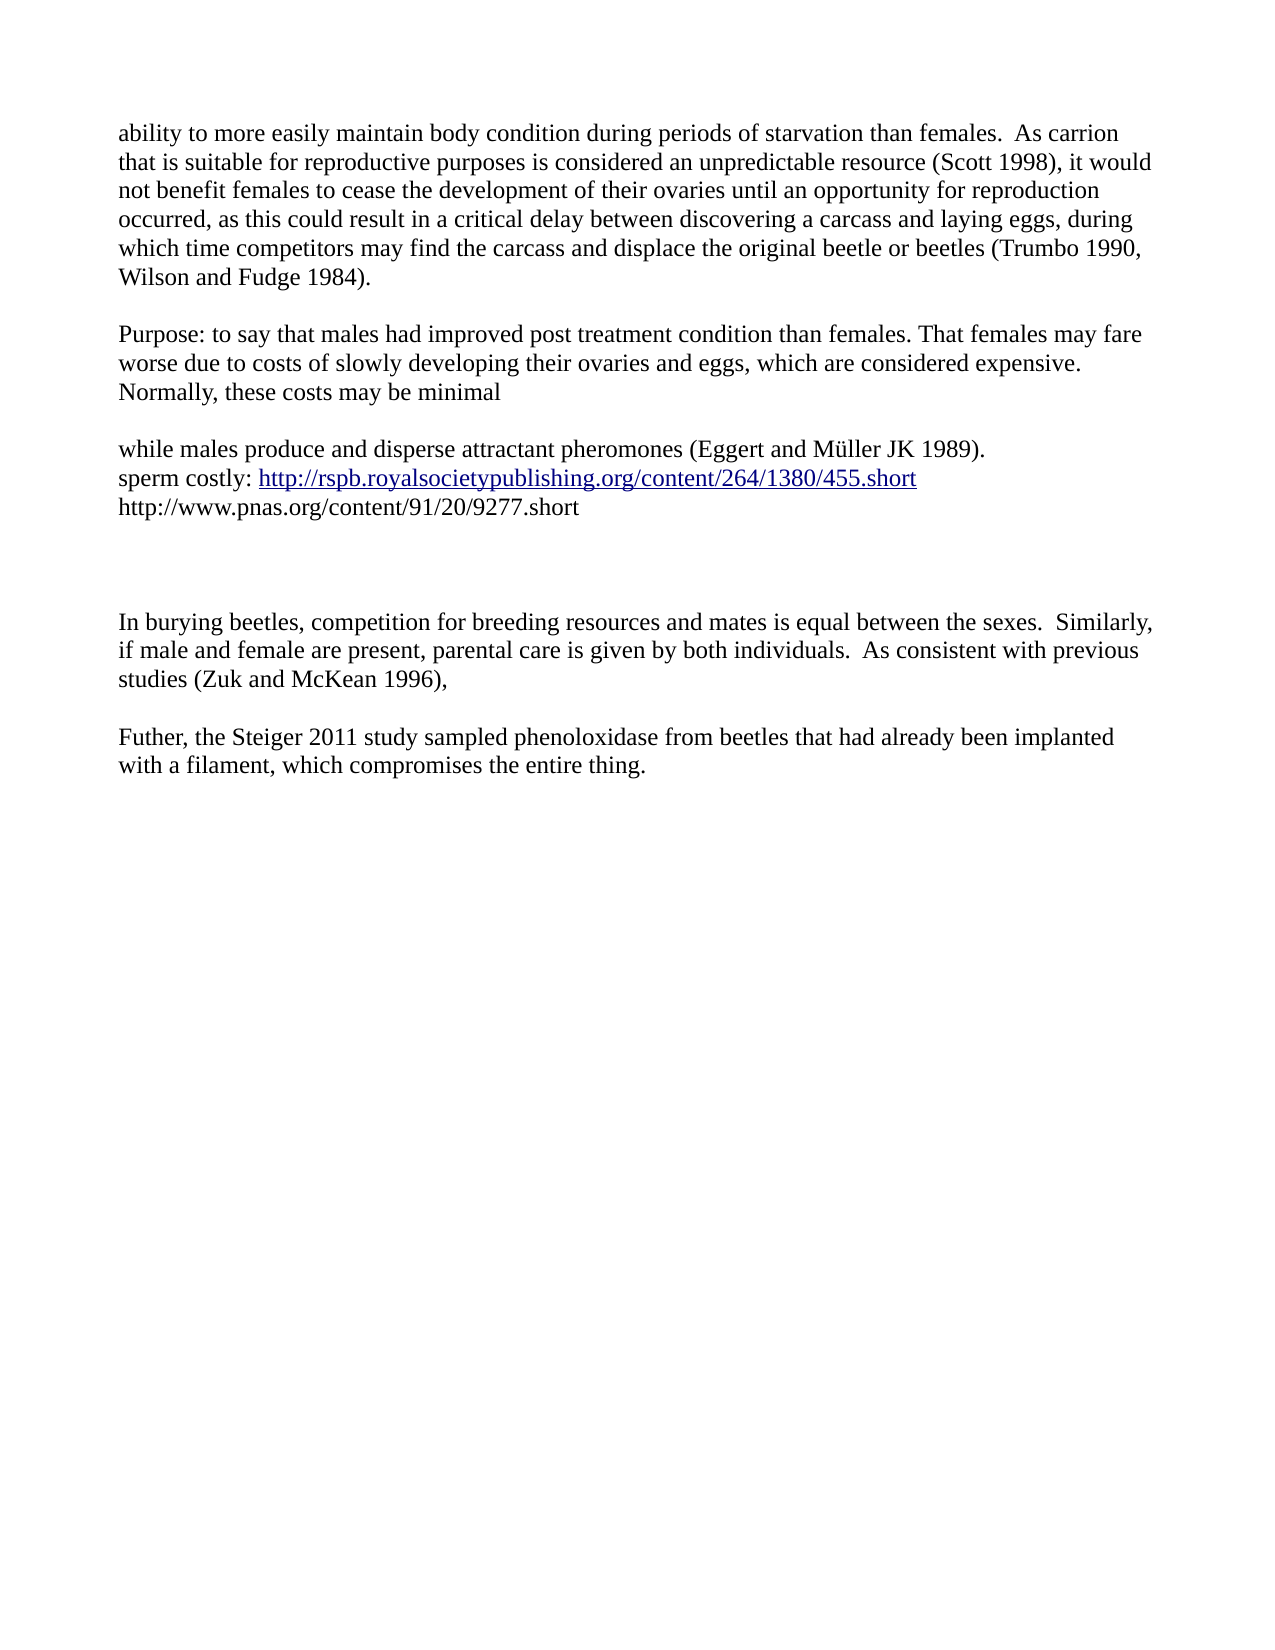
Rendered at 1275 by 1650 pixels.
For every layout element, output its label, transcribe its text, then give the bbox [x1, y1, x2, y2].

text ability to more easily maintain body condition during periods of starvation than females. As carrion that is suitable for reproductive purposes is considered an unpredictable resource (Scott 1998), it would not benefit females to cease the development of their ovaries until an opportunity for reproduction occurred, as this could result in a critical delay between discovering a carcass and laying eggs, during which time competitors may find the carcass and displace the original beetle or beetles (Trumbo 1990, Wilson and Fudge 1984). [118, 118, 1157, 291]
text In burying beetles, competition for breeding resources and mates is equal between the sexes. Similarly, if male and female are present, parental care is given by both individuals. As consistent with previous studies (Zuk and McKean 1996), [118, 607, 1157, 693]
text Futher, the Steiger 2011 study sampled phenoloxidase from beetles that had already been implanted with a filament, which compromises the entire thing. [118, 722, 1157, 779]
text while males produce and disperse attractant pheromones (Eggert and Müller JK 1989). [118, 434, 1157, 463]
text Purpose: to say that males had improved post treatment condition than females. That females may fare worse due to costs of slowly developing their ovaries and eggs, which are considered expensive. Normally, these costs may be minimal [118, 319, 1157, 406]
text sperm costly: http://rspb.royalsocietypublishing.org/content/264/1380/455.short [118, 463, 1157, 492]
text http://www.pnas.org/content/91/20/9277.short [118, 492, 1157, 521]
